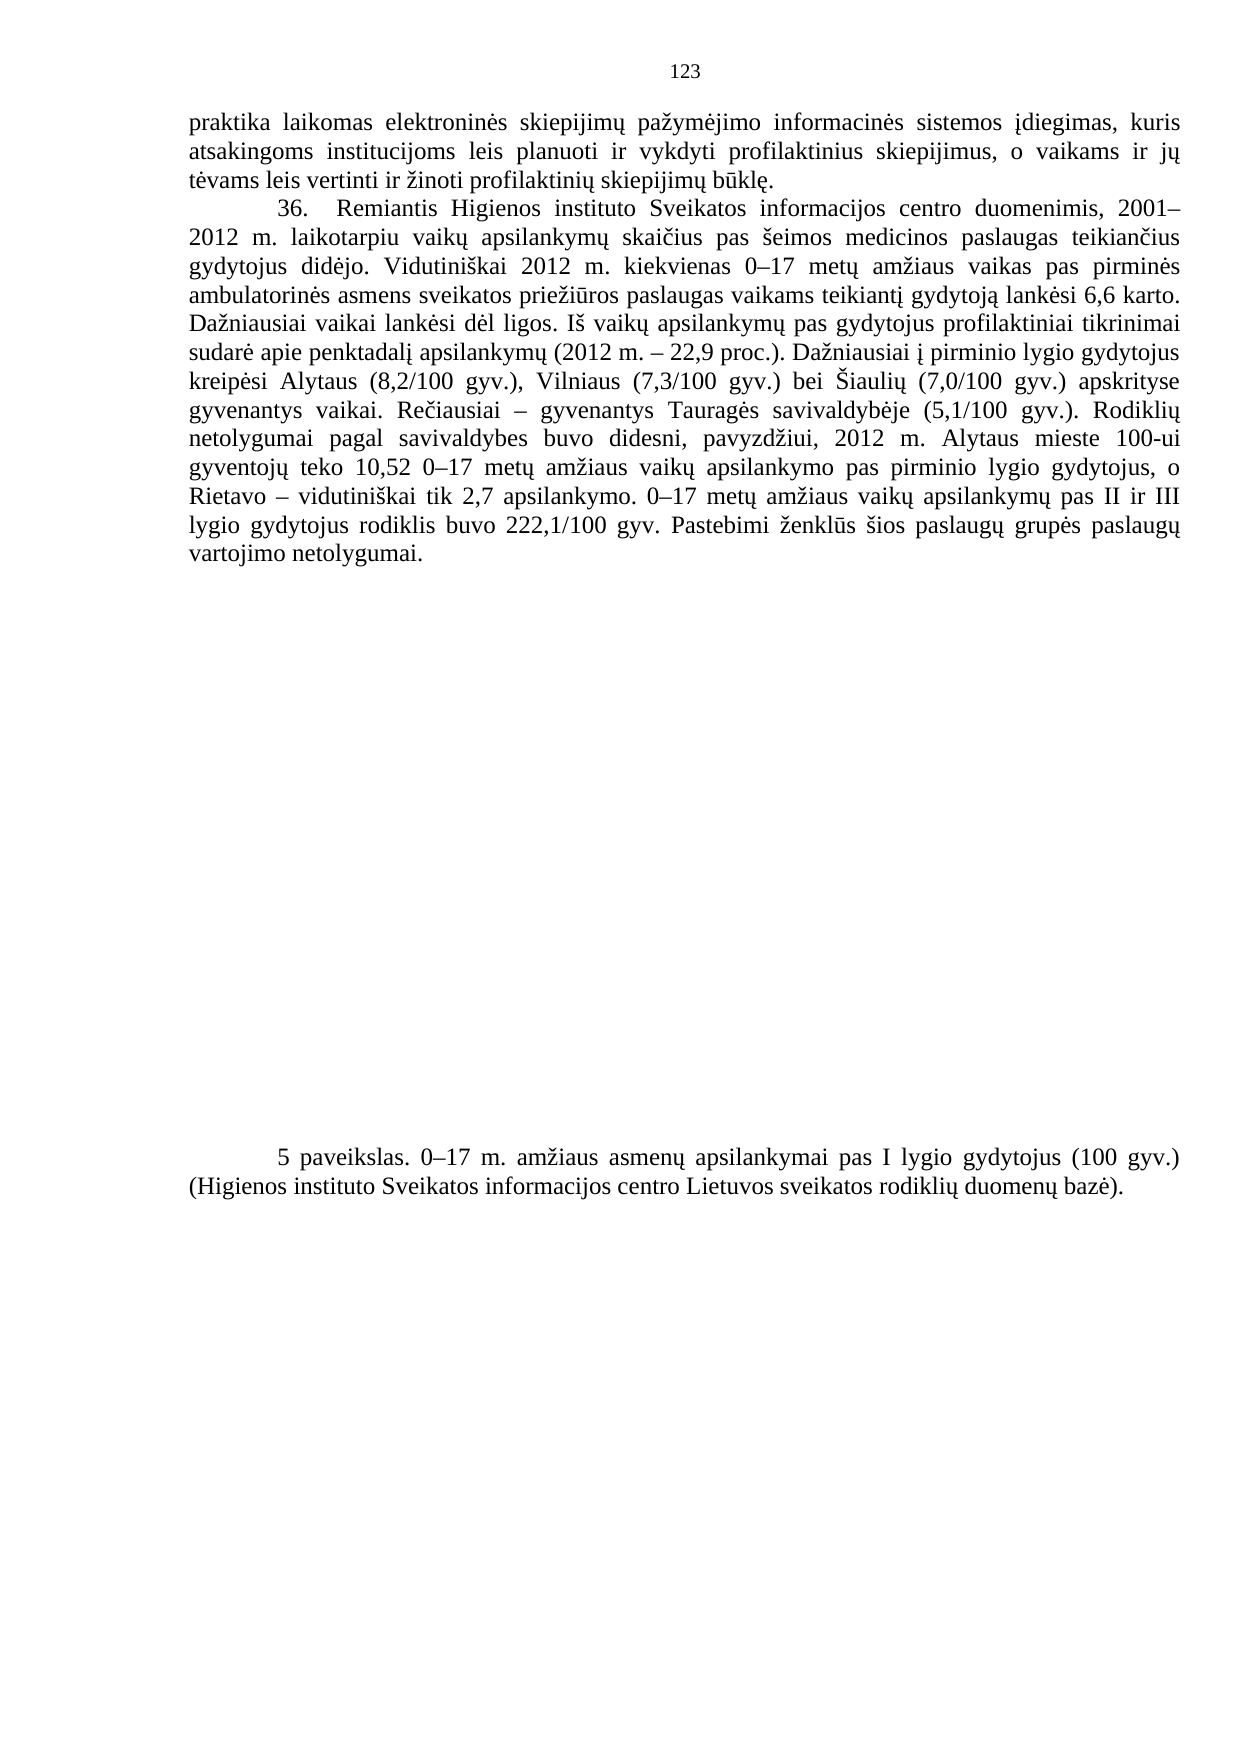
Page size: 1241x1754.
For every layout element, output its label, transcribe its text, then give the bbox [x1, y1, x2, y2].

text 36. Remiantis Higienos instituto Sveikatos informacijos centro duomenimis, 2001–2012 m. laikotarpiu vaikų apsilankymų skaičius pas šeimos medicinos paslaugas teikiančius gydytojus didėjo. Vidutiniškai 2012 m. kiekvienas 0–17 metų amžiaus vaikas pas pirminės ambulatorinės asmens sveikatos priežiūros paslaugas vaikams teikiantį gydytoją lankėsi 6,6 karto. Dažniausiai vaikai lankėsi dėl ligos. Iš vaikų apsilankymų pas gydytojus profilaktiniai tikrinimai sudarė apie penktadalį apsilankymų (2012 m. – 22,9 proc.). Dažniausiai į pirminio lygio gydytojus kreipėsi Alytaus (8,2/100 gyv.), Vilniaus (7,3/100 gyv.) bei Šiaulių (7,0/100 gyv.) apskrityse gyvenantys vaikai. Rečiausiai – gyvenantys Tauragės savivaldybėje (5,1/100 gyv.). Rodiklių netolygumai pagal savivaldybes buvo didesni, pavyzdžiui, 2012 m. Alytaus mieste 100-ui gyventojų teko 10,52 0–17 metų amžiaus vaikų apsilankymo pas pirminio lygio gydytojus, o Rietavo – vidutiniškai tik 2,7 apsilankymo. 0–17 metų amžiaus vaikų apsilankymų pas II ir III lygio gydytojus rodiklis buvo 222,1/100 gyv. Pastebimi ženklūs šios paslaugų grupės paslaugų vartojimo netolygumai. [188, 193, 1181, 567]
text praktika laikomas elektroninės skiepijimų pažymėjimo informacinės sistemos įdiegimas, kuris atsakingoms institucijoms leis planuoti ir vykdyti profilaktinius skiepijimus, o vaikams ir jų tėvams leis vertinti ir žinoti profilaktinių skiepijimų būklę. [188, 107, 1181, 193]
text 5 paveikslas. 0–17 m. amžiaus asmenų apsilankymai pas I lygio gydytojus (100 gyv.) (Higienos instituto Sveikatos informacijos centro Lietuvos sveikatos rodiklių duomenų bazė). [188, 1142, 1181, 1200]
